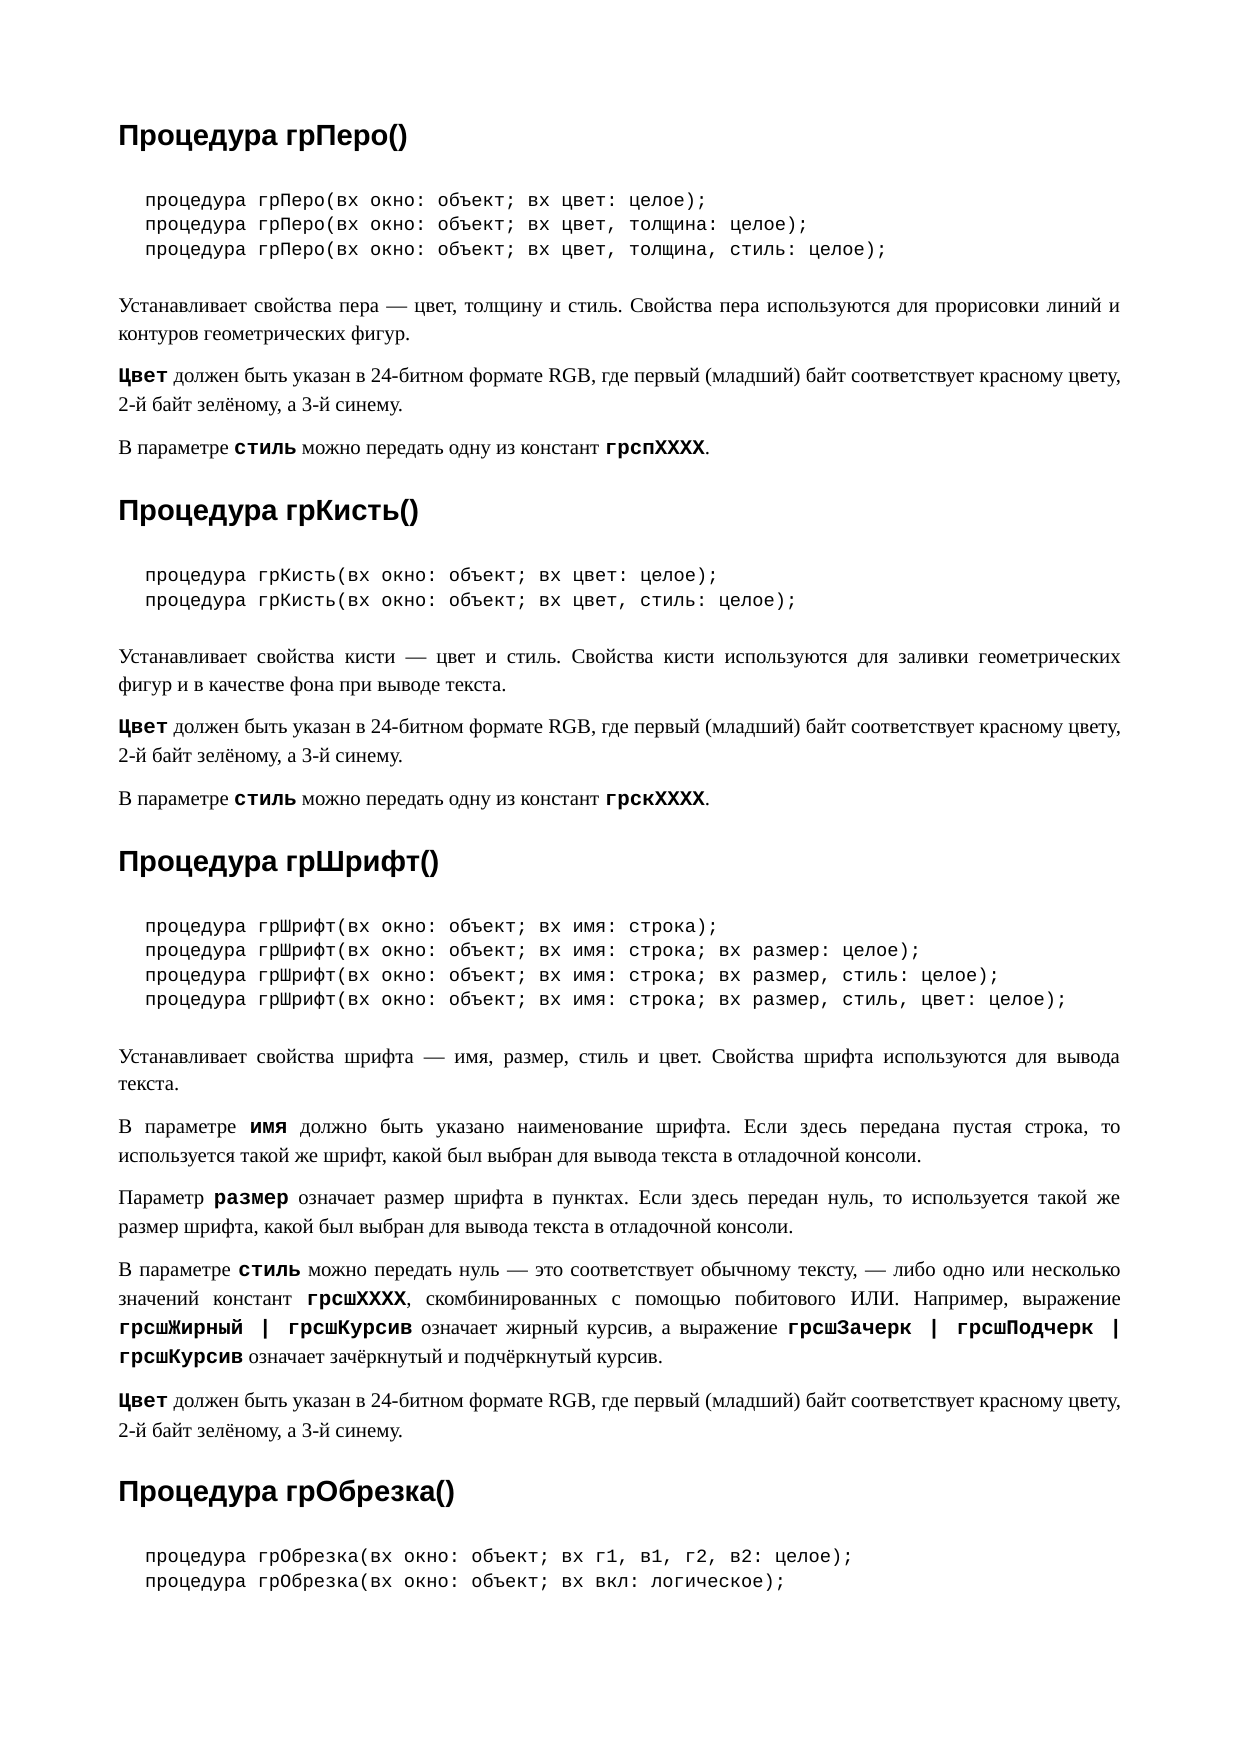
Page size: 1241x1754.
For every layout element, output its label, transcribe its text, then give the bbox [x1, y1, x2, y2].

text Устанавливает свойства пера — цвет, толщину и стиль. Свойства пера используются для прорисовки линий и контуров геометрических фигур. [118, 293, 1122, 345]
text процедура грКисть(вх окно: объект; вх цвет: целое); процедура грКисть(вх окно: объект; вх цвет, стиль: целое); [136, 557, 1104, 620]
text Устанавливает свойства шрифта — имя, размер, стиль и цвет. Свойства шрифта используются для вывода текста. [118, 1044, 1122, 1095]
text процедура грШрифт(вх окно: объект; вх имя: строка; вх размер, стиль: целое); [136, 957, 1104, 981]
text В параметре стиль можно передать одну из констант грскХХХХ. [118, 785, 1122, 811]
text процедура грШрифт(вх окно: объект; вх имя: строка); [136, 908, 1104, 932]
text процедура грШрифт(вх окно: объект; вх имя: строка; вх размер, стиль, цвет: целое); [136, 981, 1104, 1020]
text Цвет должен быть указан в 24-битном формате RGB, где первый (младший) байт соответствует красному цвету, 2-й байт зелёному, а 3-й синему. [118, 714, 1122, 767]
text Цвет должен быть указан в 24-битном формате RGB, где первый (младший) байт соответствует красному цвету, 2-й байт зелёному, а 3-й синему. [118, 363, 1122, 416]
subtitle Процедура грШрифт() [118, 844, 1122, 878]
text Цвет должен быть указан в 24-битном формате RGB, где первый (младший) байт соответствует красному цвету, 2-й байт зелёному, а 3-й синему. [118, 1388, 1122, 1442]
text В параметре стиль можно передать одну из констант грспХХХХ. [118, 434, 1122, 460]
text Устанавливает свойства кисти — цвет и стиль. Свойства кисти используются для заливки геометрических фигур и в качестве фона при выводе текста. [118, 644, 1122, 696]
text В параметре стиль можно передать нуль — это соответствует обычному тексту, — либо одно или несколько значений констант грсшХХХХ, скомбинированных с помощью побитового ИЛИ. Например, выражение грсшЖирный | грсшКурсив означает жирный курсив, а выражение грсшЗачерк | грсшПодчерк | грсшКурсив означает зачёркнутый и подчёркнутый курсив. [118, 1256, 1122, 1370]
subtitle Процедура грКисть() [118, 493, 1122, 527]
text Параметр размер означает размер шрифта в пунктах. Если здесь передан нуль, то используется такой же размер шрифта, какой был выбран для вывода текста в отладочной консоли. [118, 1185, 1122, 1238]
text процедура грОбрезка(вх окно: объект; вх г1, в1, г2, в2: целое); процедура грОбрезка(вх окно: объект; вх вкл: логическое); [136, 1538, 1104, 1602]
subtitle Процедура грПеро() [118, 118, 1122, 152]
text В параметре имя должно быть указано наименование шрифта. Если здесь передана пустая строка, то используется такой же шрифт, какой был выбран для вывода текста в отладочной консоли. [118, 1113, 1122, 1167]
text процедура грШрифт(вх окно: объект; вх имя: строка; вх размер: целое); [136, 932, 1104, 957]
subtitle Процедура грОбрезка() [118, 1474, 1122, 1508]
text процедура грПеро(вх окно: объект; вх цвет: целое); процедура грПеро(вх окно: объект; вх цвет, толщина: целое); процедура грПеро(вх окно: объект; вх цвет, толщина, стиль: целое); [136, 182, 1104, 269]
